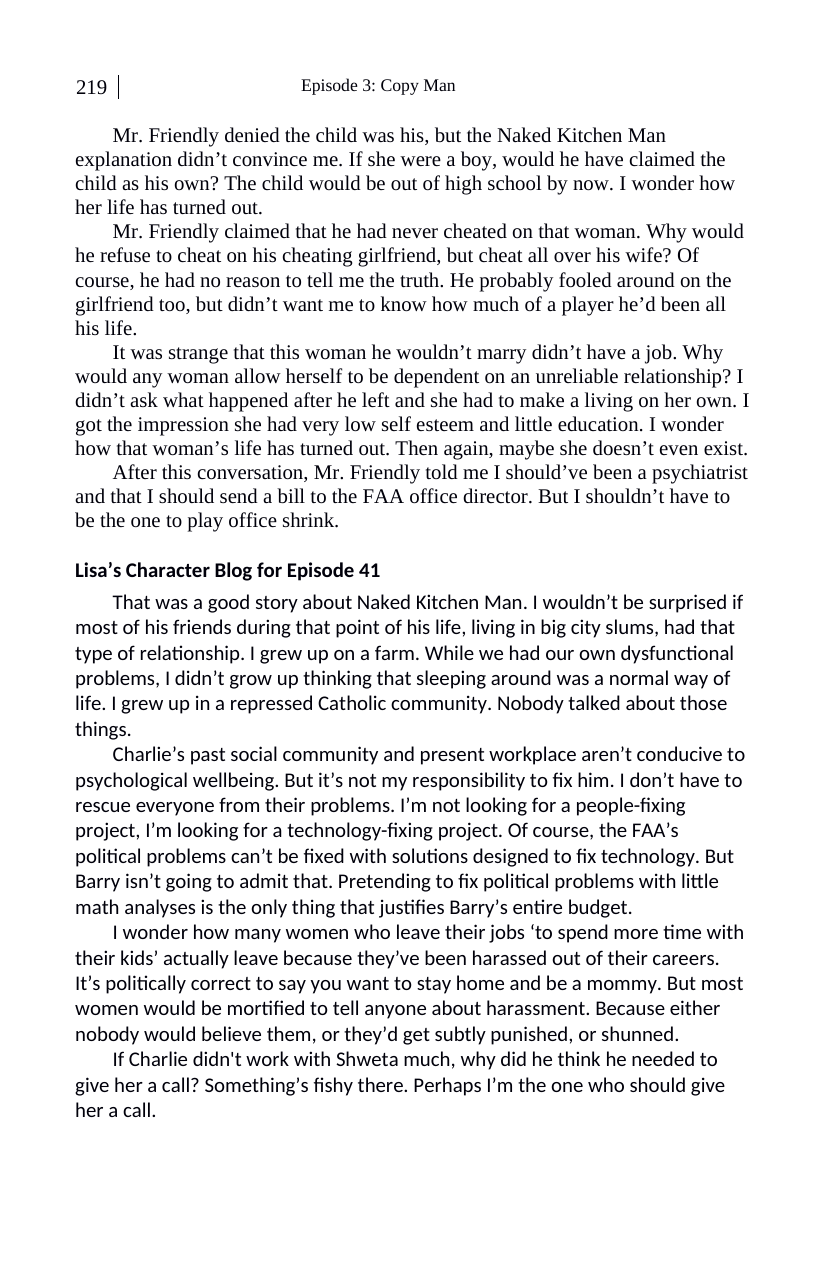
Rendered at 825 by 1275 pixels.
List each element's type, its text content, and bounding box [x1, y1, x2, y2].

text It was strange that this woman he wouldn’t marry didn’t have a job. Why would any woman allow herself to be dependent on an unreliable relationship? I didn’t ask what happened after he left and she had to make a living on her own. I got the impression she had very low self esteem and little education. I wonder how that woman’s life has turned out. Then again, maybe she doesn’t even exist. [75, 340, 750, 460]
text That was a good story about Naked Kitchen Man. I wouldn’t be surprised if most of his friends during that point of his life, living in big city slums, had that type of relationship. I grew up on a farm. While we had our own dysfunctional problems, I didn’t grow up thinking that sleeping around was a normal way of life. I grew up in a repressed Catholic community. Nobody talked about those things. [75, 589, 750, 741]
subtitle Lisa’s Character Blog for Episode 41 [75, 557, 750, 583]
text Mr. Friendly denied the child was his, but the Naked Kitchen Man explanation didn’t convince me. If she were a boy, would he have claimed the child as his own? The child would be out of high school by now. I wonder how her life has turned out. [75, 123, 750, 219]
text If Charlie didn't work with Shweta much, why did he think he needed to give her a call? Something’s fishy there. Perhaps I’m the one who should give her a call. [75, 1046, 750, 1123]
text I wonder how many women who leave their jobs ‘to spend more time with their kids’ actually leave because they’ve been harassed out of their careers. It’s politically correct to say you want to stay home and be a mommy. But most women would be mortified to tell anyone about harassment. Because either nobody would believe them, or they’d get subtly punished, or shunned. [75, 919, 750, 1046]
text After this conversation, Mr. Friendly told me I should’ve been a psychiatrist and that I should send a bill to the FAA office director. But I shouldn’t have to be the one to play office shrink. [75, 460, 750, 532]
text Charlie’s past social community and present workplace aren’t conducive to psychological wellbeing. But it’s not my responsibility to fix him. I don’t have to rescue everyone from their problems. I’m not looking for a people-fixing project, I’m looking for a technology-fixing project. Of course, the FAA’s political problems can’t be fixed with solutions designed to fix technology. But Barry isn’t going to admit that. Pretending to fix political problems with little math analyses is the only thing that justifies Barry’s entire budget. [75, 741, 750, 919]
text Mr. Friendly claimed that he had never cheated on that woman. Why would he refuse to cheat on his cheating girlfriend, but cheat all over his wife? Of course, he had no reason to tell me the truth. He probably fooled around on the girlfriend too, but didn’t want me to know how much of a player he’d been all his life. [75, 219, 750, 340]
